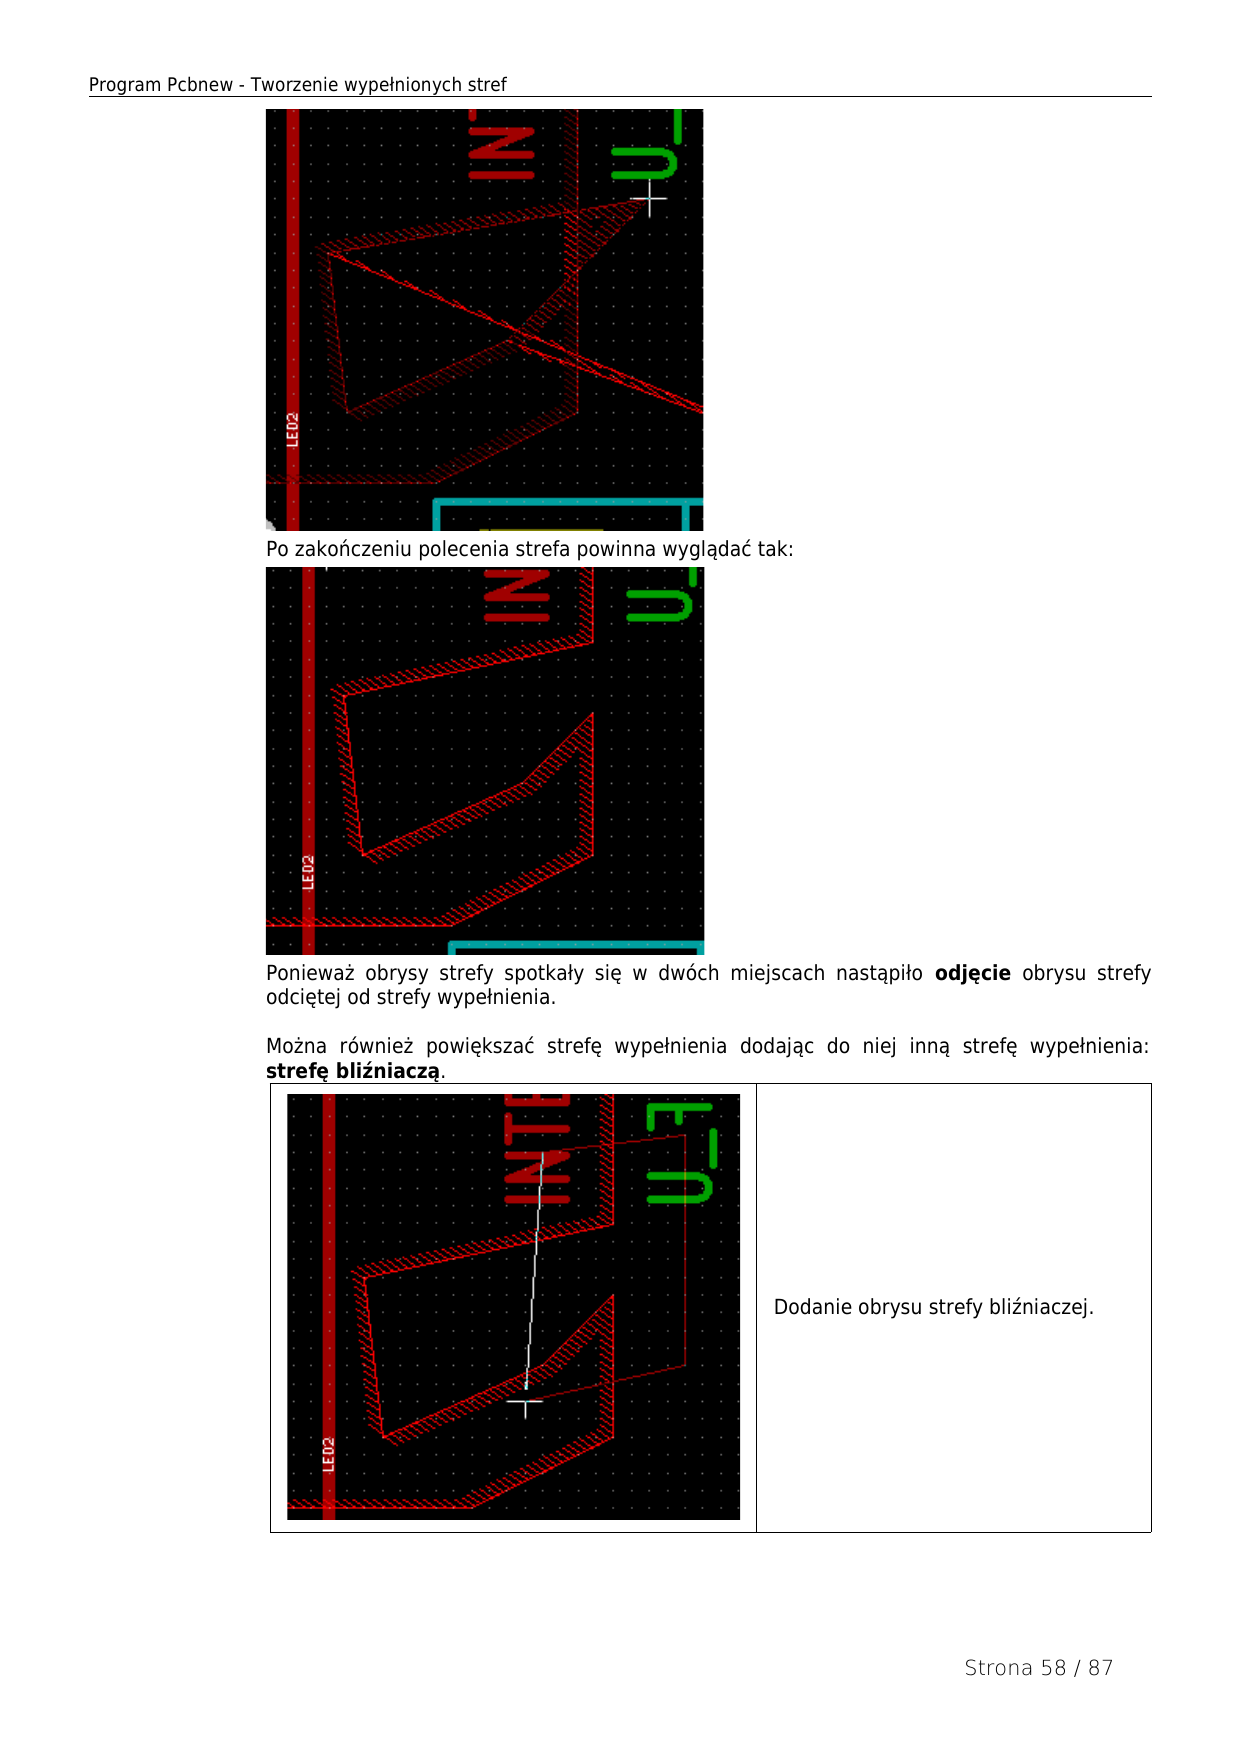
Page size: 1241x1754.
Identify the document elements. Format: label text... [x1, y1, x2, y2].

table_header [271, 1084, 756, 1532]
picture [265, 109, 704, 531]
table_header Dodanie obrysu strefy bliźniaczej. [757, 1084, 1151, 1532]
text Można również powiększać strefę wypełnienia dodając do niej inną strefę wypełnienia: strefę bliźniaczą. [266, 1034, 1152, 1083]
picture [265, 567, 705, 955]
text Po zakończeniu polecenia strefa powinna wyglądać tak: [266, 537, 1152, 561]
picture [287, 1094, 741, 1520]
text Ponieważ obrysy strefy spotkały się w dwóch miejscach nastąpiło odjęcie obrysu strefy odciętej od strefy wypełnienia. [266, 961, 1152, 1009]
